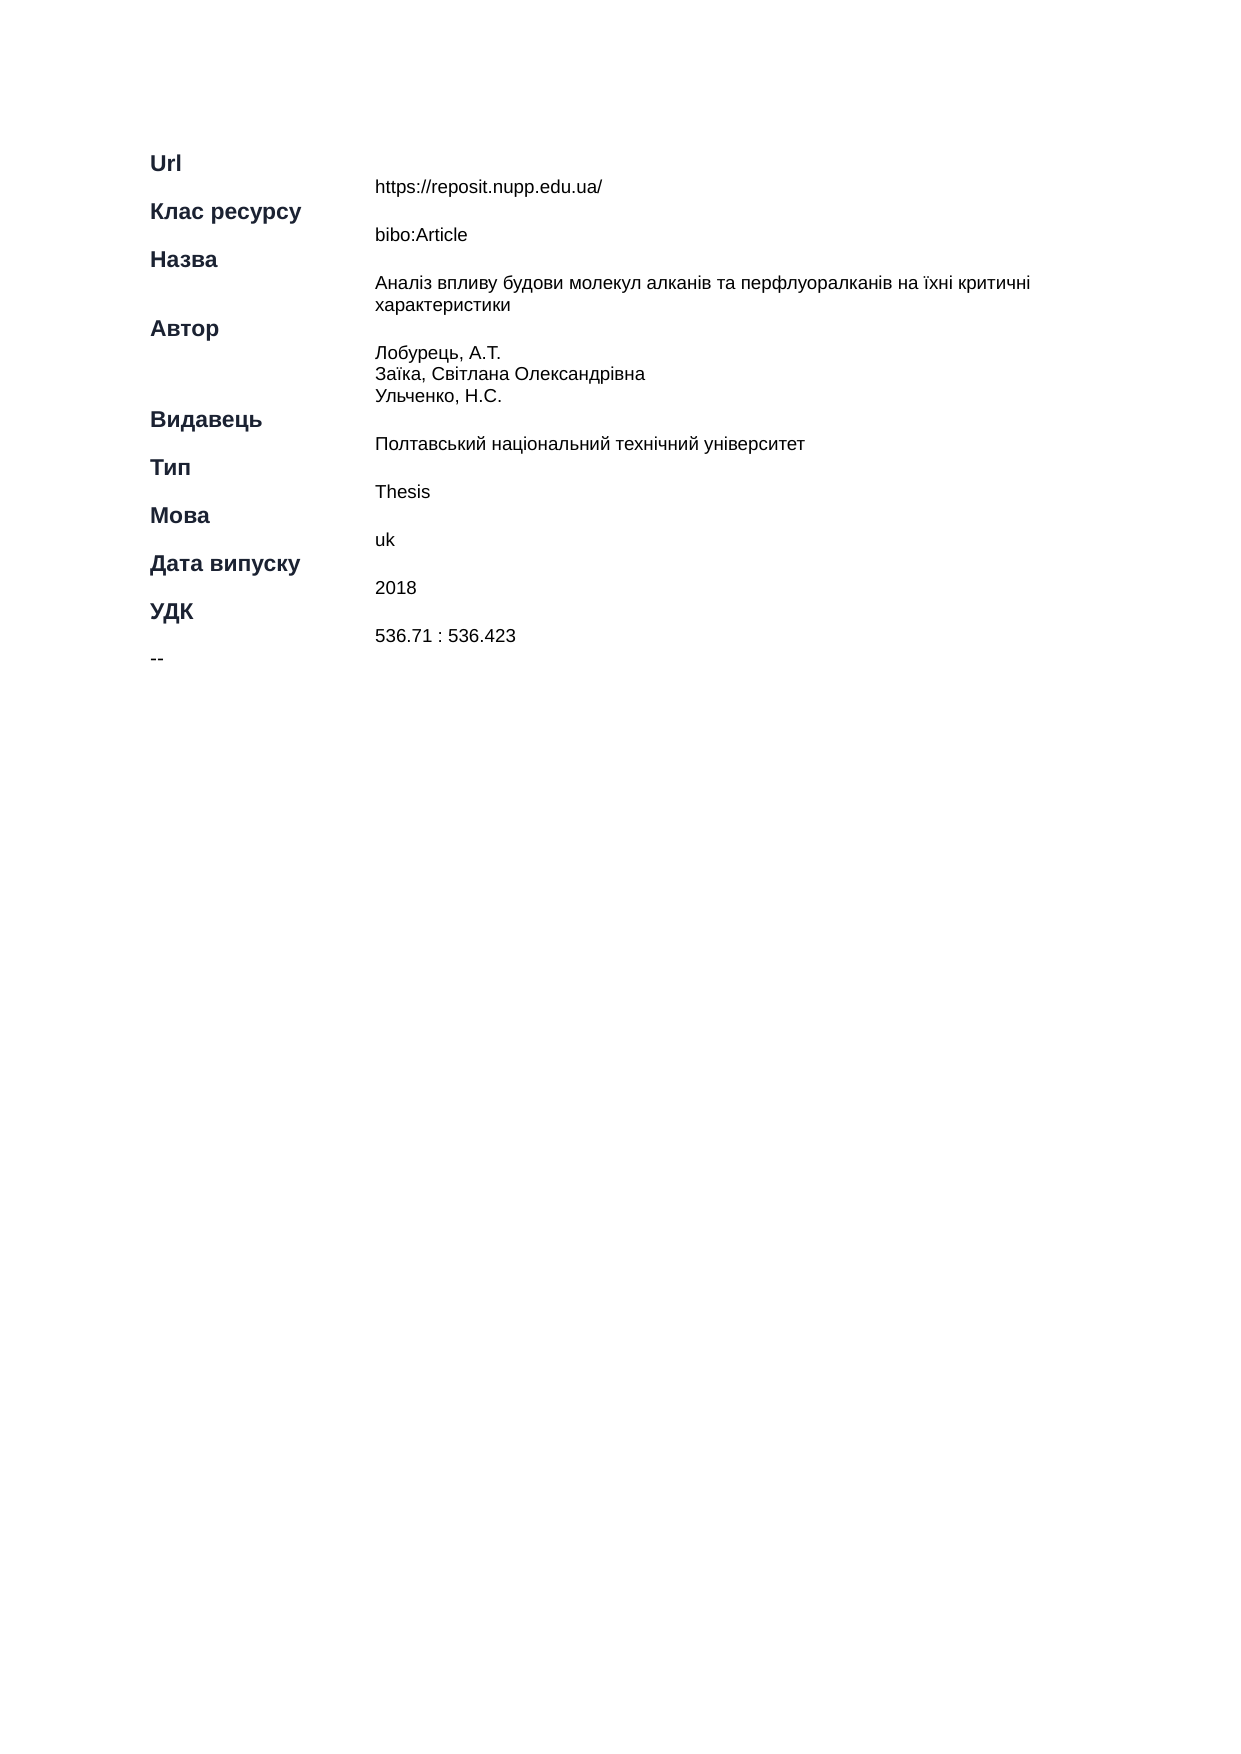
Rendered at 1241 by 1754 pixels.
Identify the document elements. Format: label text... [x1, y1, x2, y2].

text Url [150, 150, 1090, 176]
text Лобурець, А.Т. [375, 342, 1090, 363]
text Назва [150, 246, 1090, 272]
text Ульченко, Н.С. [375, 385, 1090, 406]
text 536.71 : 536.423 [375, 624, 1090, 646]
text Аналіз впливу будови молекул алканів та перфлуоралканів на їхні критичні характеристики [375, 272, 1090, 315]
text Полтавський національний технічний університет [375, 433, 1090, 454]
text https://reposit.nupp.edu.ua/ [375, 176, 1090, 198]
text Тип [150, 454, 1090, 481]
text bibo:Article [375, 224, 1090, 246]
text Мова [150, 502, 1090, 528]
text Автор [150, 315, 1090, 342]
text Thesis [375, 481, 1090, 502]
text -- [150, 646, 1090, 670]
text УДК [150, 598, 1090, 624]
text 2018 [375, 576, 1090, 598]
text Заїка, Світлана Олександрівна [375, 363, 1090, 385]
text Дата випуску [150, 550, 1090, 576]
text uk [375, 528, 1090, 550]
text Клас ресурсу [150, 198, 1090, 224]
text Видавець [150, 406, 1090, 433]
